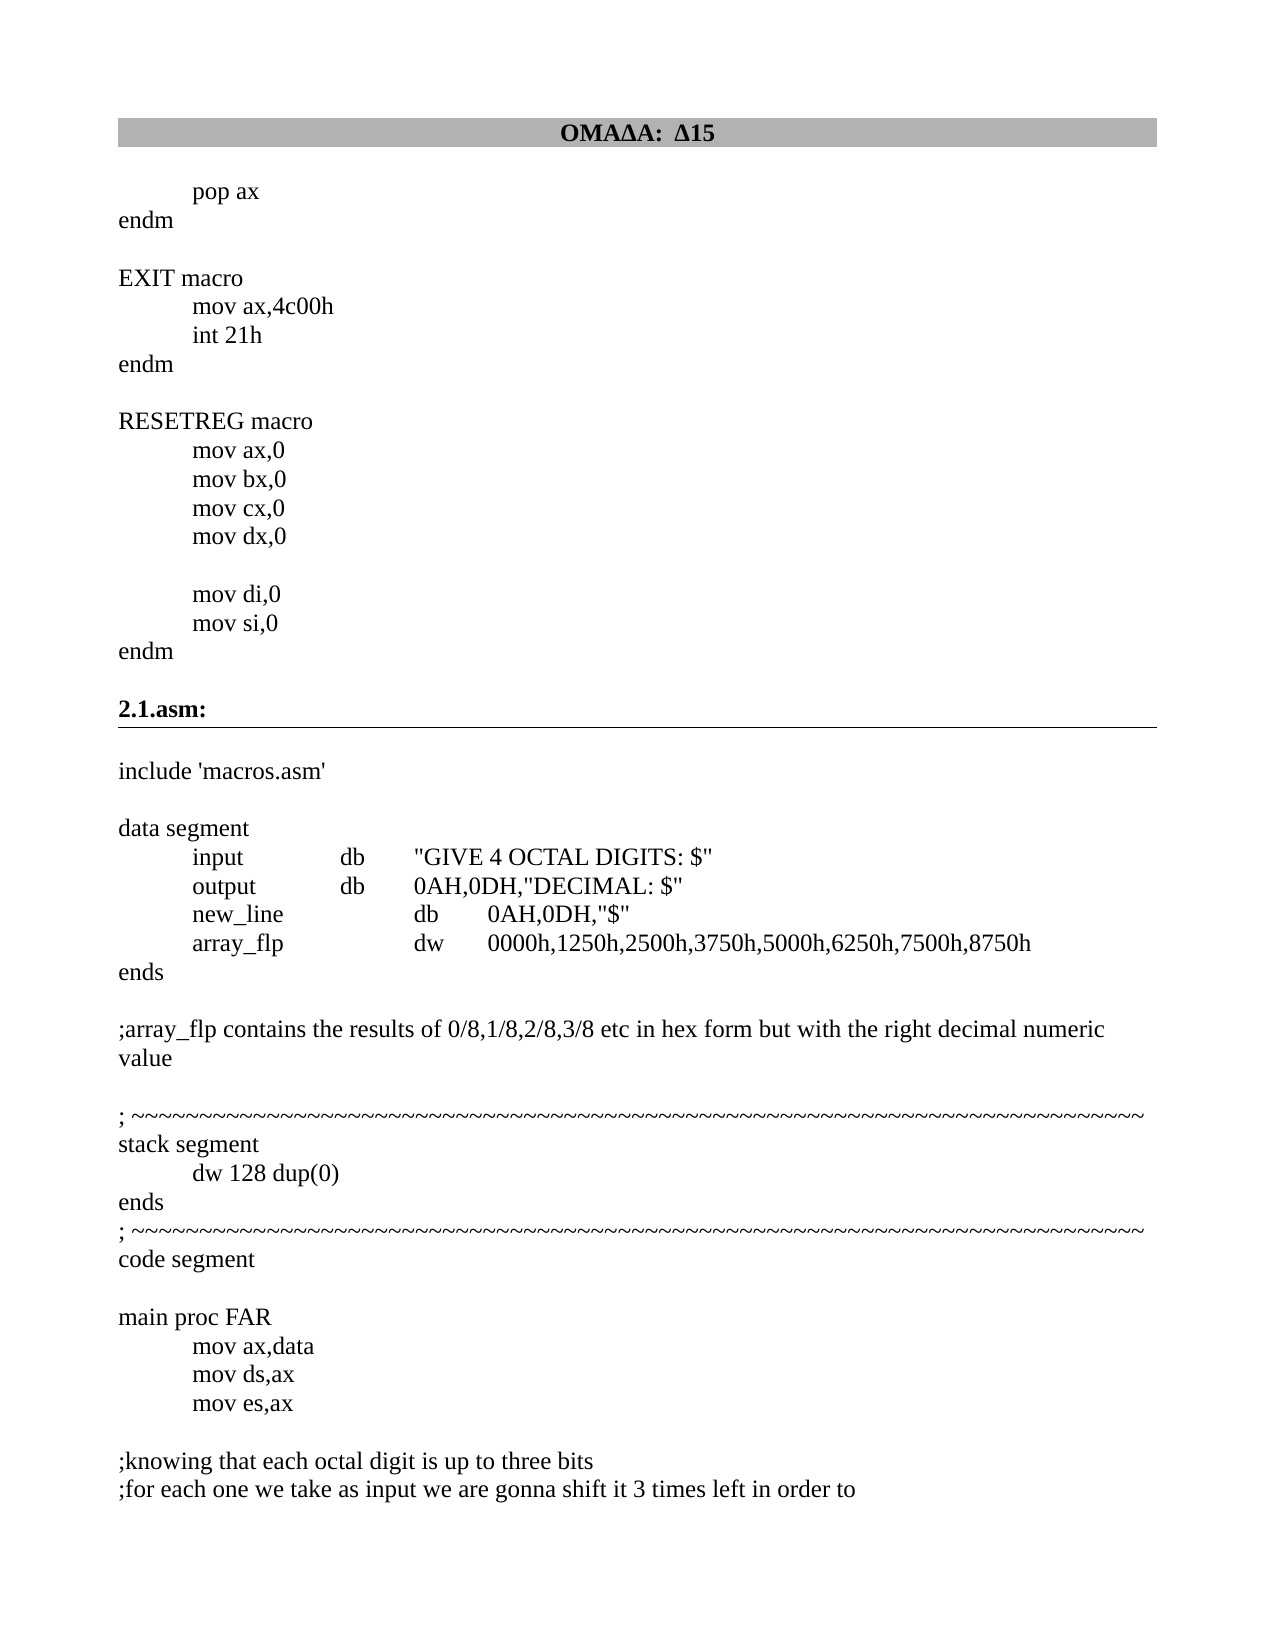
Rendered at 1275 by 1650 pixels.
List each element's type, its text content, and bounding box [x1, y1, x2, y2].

text endm [118, 205, 1157, 234]
text mov di,0 [118, 579, 1157, 608]
text ; ~~~~~~~~~~~~~~~~~~~~~~~~~~~~~~~~~~~~~~~~~~~~~~~~~~~~~~~~~~~~~~~~~~~~~~~~~~~ [118, 1216, 1157, 1244]
text EXIT macro [118, 263, 1157, 291]
text array_flp dw 0000h,1250h,2500h,3750h,5000h,6250h,7500h,8750h [118, 928, 1157, 957]
text mov cx,0 [118, 493, 1157, 521]
text dw 128 dup(0) [118, 1158, 1157, 1187]
text RESETREG macro [118, 406, 1157, 435]
text pop ax [118, 176, 1157, 205]
text mov ax,0 [118, 435, 1157, 464]
text mov bx,0 [118, 464, 1157, 493]
text ; ~~~~~~~~~~~~~~~~~~~~~~~~~~~~~~~~~~~~~~~~~~~~~~~~~~~~~~~~~~~~~~~~~~~~~~~~~~~ [118, 1101, 1157, 1129]
text ;knowing that each octal digit is up to three bits [118, 1446, 1157, 1474]
text 2.1.asm: [118, 694, 1157, 727]
text new_line db 0AH,0DH,"$" [118, 899, 1157, 928]
text mov ax,4c00h [118, 291, 1157, 320]
text endm [118, 349, 1157, 378]
text mov dx,0 [118, 521, 1157, 550]
text output db 0AH,0DH,"DECIMAL: $" [118, 871, 1157, 899]
text mov ax,data [118, 1331, 1157, 1359]
text ;for each one we take as input we are gonna shift it 3 times left in order to [118, 1474, 1157, 1503]
text mov ds,ax [118, 1359, 1157, 1388]
text main proc FAR [118, 1302, 1157, 1331]
text stack segment [118, 1129, 1157, 1158]
text mov es,ax [118, 1388, 1157, 1417]
text mov si,0 [118, 608, 1157, 636]
text code segment [118, 1244, 1157, 1273]
text int 21h [118, 320, 1157, 349]
text ends [118, 1187, 1157, 1216]
text ;array_flp contains the results of 0/8,1/8,2/8,3/8 etc in hex form but with the right decimal numeric value [118, 1014, 1157, 1072]
text input db "GIVE 4 OCTAL DIGITS: $" [118, 842, 1157, 871]
text data segment [118, 813, 1157, 842]
text endm [118, 636, 1157, 665]
text include 'macros.asm' [118, 756, 1157, 784]
text ends [118, 957, 1157, 986]
